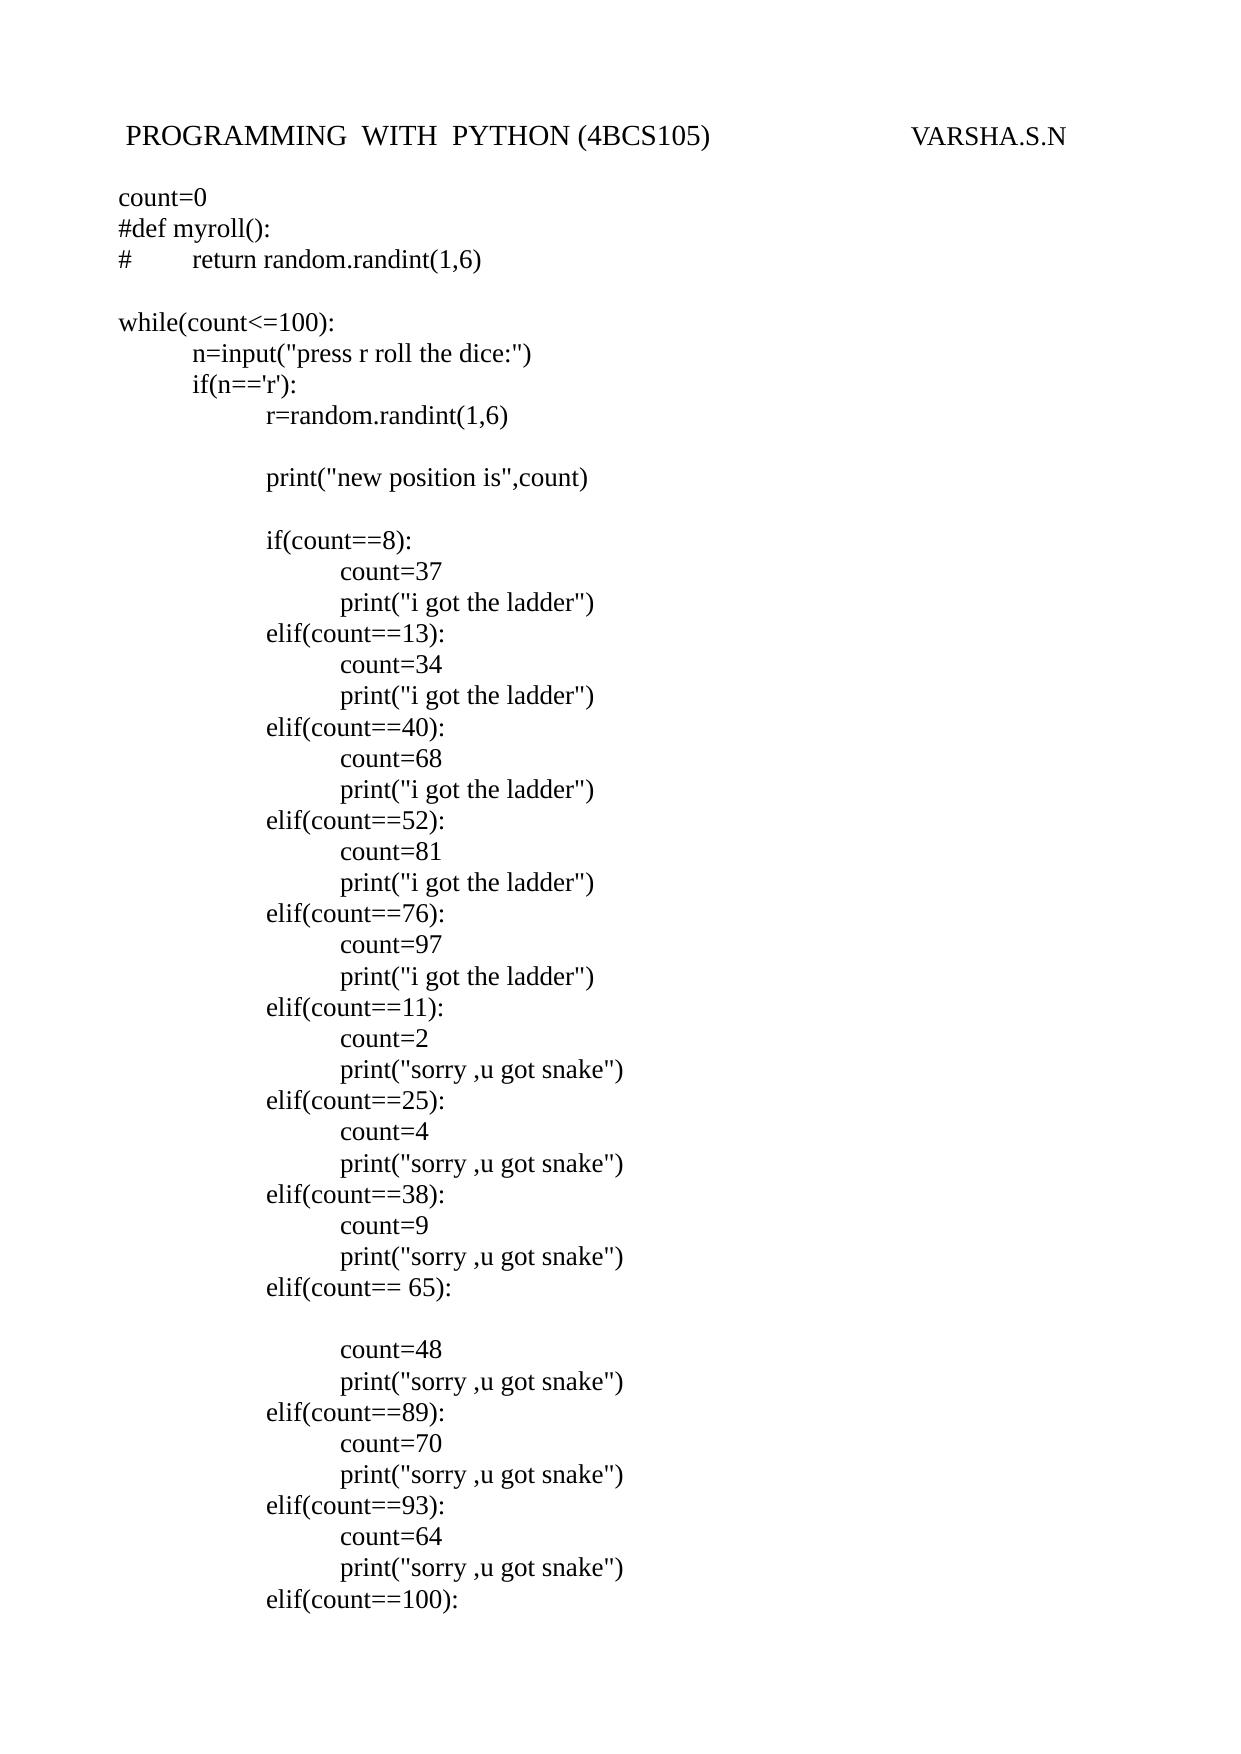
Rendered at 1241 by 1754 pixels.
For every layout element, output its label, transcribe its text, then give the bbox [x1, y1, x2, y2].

text count=4 [118, 1116, 1122, 1147]
text elif(count==11): [118, 991, 1122, 1022]
text count=48 [118, 1333, 1122, 1365]
text count=0 [118, 181, 1122, 212]
text n=input("press r roll the dice:") [118, 337, 1122, 368]
text if(n=='r'): [118, 368, 1122, 399]
text count=97 [118, 929, 1122, 960]
text elif(count==38): [118, 1178, 1122, 1209]
text r=random.randint(1,6) [118, 399, 1122, 430]
text count=2 [118, 1022, 1122, 1053]
text count=9 [118, 1209, 1122, 1240]
text elif(count==93): [118, 1489, 1122, 1520]
text elif(count==89): [118, 1396, 1122, 1427]
text elif(count==52): [118, 804, 1122, 835]
text print("i got the ladder") [118, 773, 1122, 804]
text print("i got the ladder") [118, 586, 1122, 617]
text elif(count==40): [118, 711, 1122, 742]
text count=68 [118, 742, 1122, 773]
text print("new position is",count) [118, 461, 1122, 493]
text count=37 [118, 555, 1122, 586]
text print("sorry ,u got snake") [118, 1240, 1122, 1271]
text count=34 [118, 648, 1122, 679]
text print("sorry ,u got snake") [118, 1147, 1122, 1178]
text #def myroll(): [118, 212, 1122, 243]
text if(count==8): [118, 524, 1122, 555]
text elif(count==25): [118, 1084, 1122, 1116]
text elif(count==100): [118, 1583, 1122, 1614]
text count=70 [118, 1427, 1122, 1458]
text print("sorry ,u got snake") [118, 1458, 1122, 1489]
text print("i got the ladder") [118, 866, 1122, 897]
text print("sorry ,u got snake") [118, 1365, 1122, 1396]
text while(count<=100): [118, 306, 1122, 337]
text count=81 [118, 835, 1122, 866]
text print("i got the ladder") [118, 679, 1122, 711]
text elif(count== 65): [118, 1271, 1122, 1302]
text elif(count==76): [118, 897, 1122, 929]
text print("sorry ,u got snake") [118, 1053, 1122, 1084]
text print("sorry ,u got snake") [118, 1552, 1122, 1583]
text print("i got the ladder") [118, 960, 1122, 991]
text count=64 [118, 1520, 1122, 1552]
text elif(count==13): [118, 617, 1122, 648]
text # return random.randint(1,6) [118, 243, 1122, 274]
